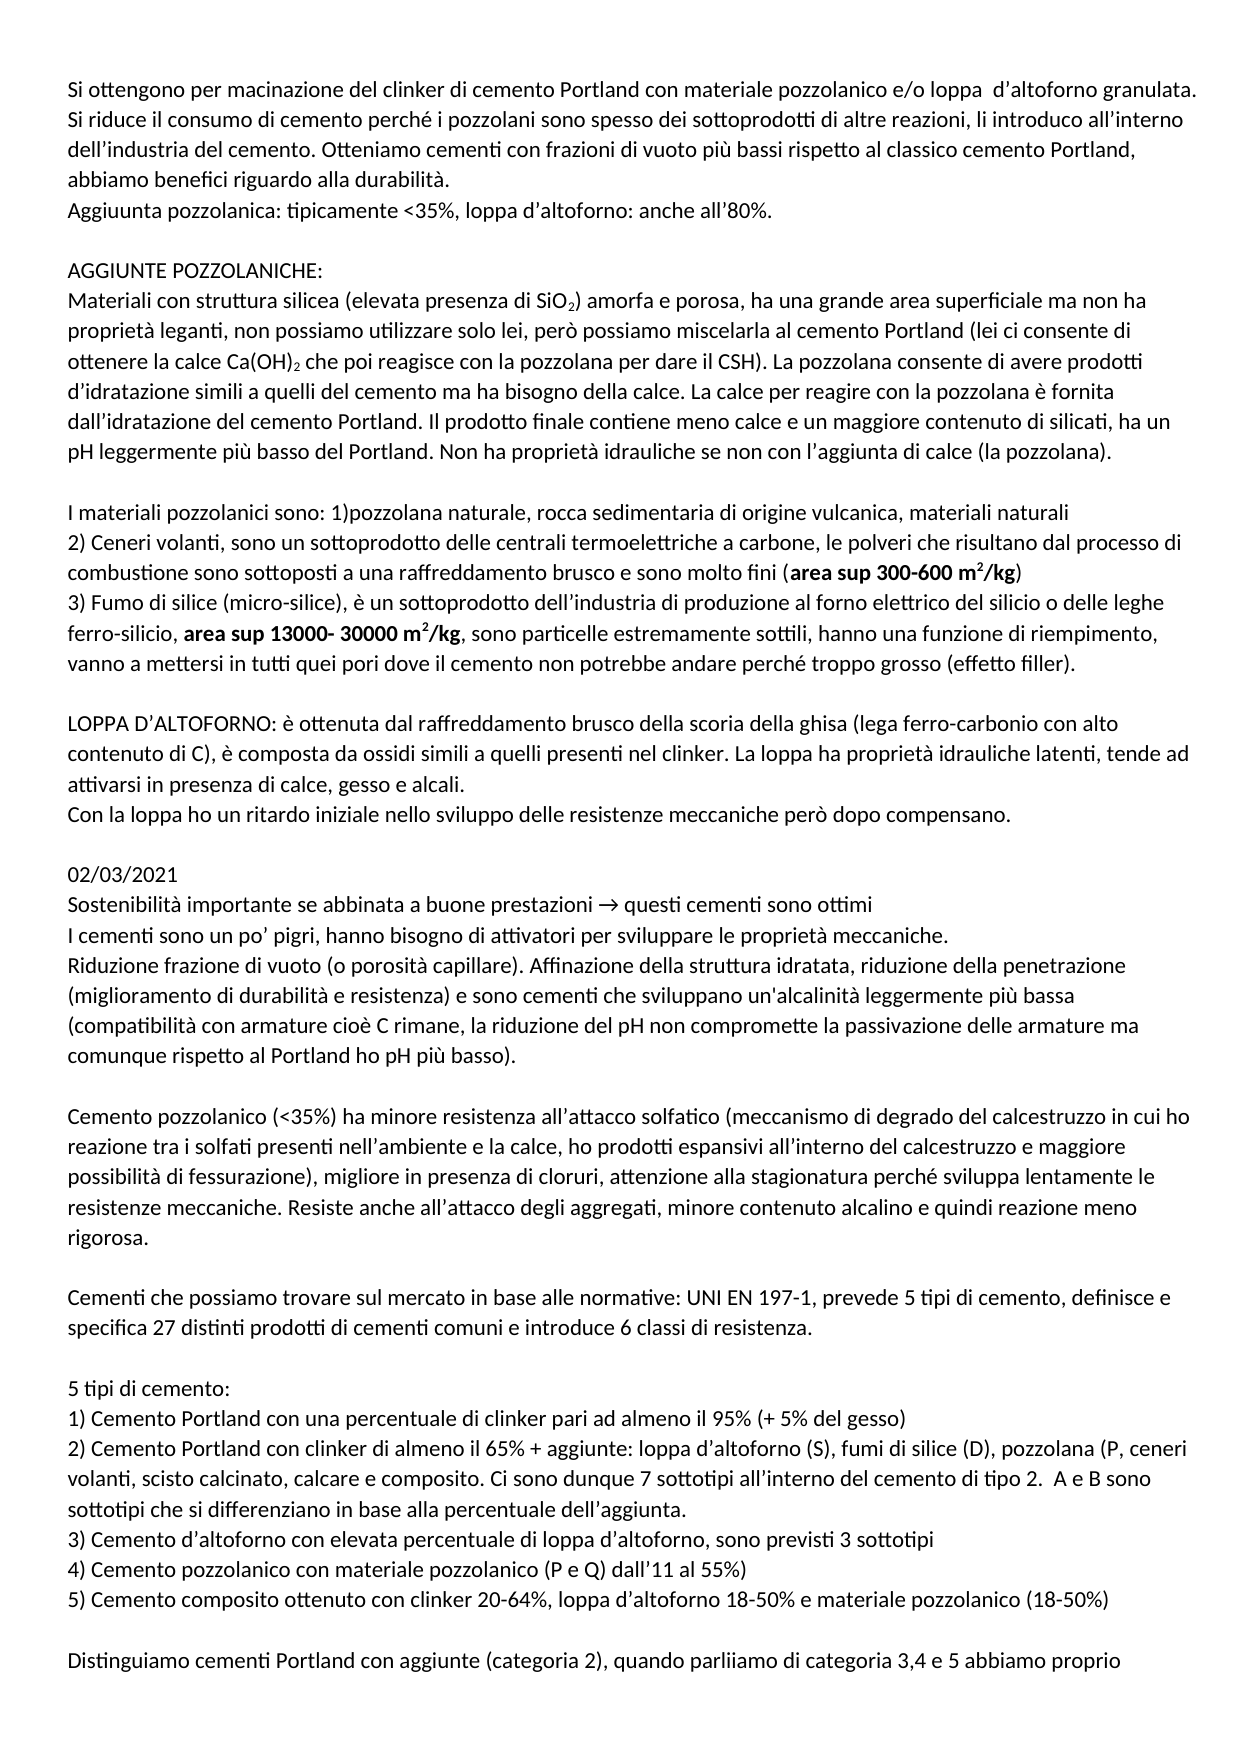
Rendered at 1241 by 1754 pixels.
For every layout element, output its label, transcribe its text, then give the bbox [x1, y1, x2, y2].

text Si ottengono per macinazione del clinker di cemento Portland con materiale pozzolanico e/o loppa d’altoforno granulata. Si riduce il consumo di cemento perché i pozzolani sono spesso dei sottoprodotti di altre reazioni, li introduco all’interno dell’industria del cemento. Otteniamo cementi con frazioni di vuoto più bassi rispetto al classico cemento Portland, abbiamo benefici riguardo alla durabilità. Aggiuunta pozzolanica: tipicamente <35%, loppa d’altoforno: anche all’80%. AGGIUNTE POZZOLANICHE: Materiali con struttura silicea (elevata presenza di SiO2) amorfa e porosa, ha una grande area superficiale ma non ha proprietà leganti, non possiamo utilizzare solo lei, però possiamo miscelarla al cemento Portland (lei ci consente di ottenere la calce Ca(OH)2 che poi reagisce con la pozzolana per dare il CSH). La pozzolana consente di avere prodotti d’idratazione simili a quelli del cemento ma ha bisogno della calce. La calce per reagire con la pozzolana è fornita dall’idratazione del cemento Portland. Il prodotto finale contiene meno calce e un maggiore contenuto di silicati, ha un pH leggermente più basso del Portland. Non ha proprietà idrauliche se non con l’aggiunta di calce (la pozzolana). I materiali pozzolanici sono: 1)pozzolana naturale, rocca sedimentaria di origine vulcanica, materiali naturali 2) Ceneri volanti, sono un sottoprodotto delle centrali termoelettriche a carbone, le polveri che risultano dal processo di combustione sono sottoposti a una raffreddamento brusco e sono molto fini (area sup 300-600 m2/kg) 3) Fumo di silice (micro-silice), è un sottoprodotto dell’industria di produzione al forno elettrico del silicio o delle leghe ferro-silicio, area sup 13000- 30000 m2/kg, sono particelle estremamente sottili, hanno una funzione di riempimento, vanno a mettersi in tutti quei pori dove il cemento non potrebbe andare perché troppo grosso (effetto filler). LOPPA D’ALTOFORNO: è ottenuta dal raffreddamento brusco della scoria della ghisa (lega ferro-carbonio con alto contenuto di C), è composta da ossidi simili a quelli presenti nel clinker. La loppa ha proprietà idrauliche latenti, tende ad attivarsi in presenza di calce, gesso e alcali. Con la loppa ho un ritardo iniziale nello sviluppo delle resistenze meccaniche però dopo compensano. 02/03/2021 Sostenibilità importante se abbinata a buone prestazioni → questi cementi sono ottimi I cementi sono un po’ pigri, hanno bisogno di attivatori per sviluppare le proprietà meccaniche. Riduzione frazione di vuoto (o porosità capillare). Affinazione della struttura idratata, riduzione della penetrazione (miglioramento di durabilità e resistenza) e sono cementi che sviluppano un'alcalinità leggermente più bassa (compatibilità con armature cioè C rimane, la riduzione del pH non compromette la passivazione delle armature ma comunque rispetto al Portland ho pH più basso). Cemento pozzolanico (<35%) ha minore resistenza all’attacco solfatico (meccanismo di degrado del calcestruzzo in cui ho reazione tra i solfati presenti nell’ambiente e la calce, ho prodotti espansivi all’interno del calcestruzzo e maggiore possibilità di fessurazione), migliore in presenza di cloruri, attenzione alla stagionatura perché sviluppa lentamente le resistenze meccaniche. Resiste anche all’attacco degli aggregati, minore contenuto alcalino e quindi reazione meno rigorosa. Cementi che possiamo trovare sul mercato in base alle normative: UNI EN 197-1, prevede 5 tipi di cemento, definisce e specifica 27 distinti prodotti di cementi comuni e introduce 6 classi di resistenza. 5 tipi di cemento: 1) Cemento Portland con una percentuale di clinker pari ad almeno il 95% (+ 5% del gesso) 2) Cemento Portland con clinker di almeno il 65% + aggiunte: loppa d’altoforno (S), fumi di silice (D), pozzolana (P, ceneri volanti, scisto calcinato, calcare e composito. Ci sono dunque 7 sottotipi all’interno del cemento di tipo 2. A e B sono sottotipi che si differenziano in base alla percentuale dell’aggiunta. 3) Cemento d’altoforno con elevata percentuale di loppa d’altoforno, sono previsti 3 sottotipi 4) Cemento pozzolanico con materiale pozzolanico (P e Q) dall’11 al 55%) 5) Cemento composito ottenuto con clinker 20-64%, loppa d’altoforno 18-50% e materiale pozzolanico (18-50%) Distinguiamo cementi Portland con aggiunte (categoria 2), quando parliiamo di categoria 3,4 e 5 abbiamo proprio [67, 75, 1201, 1674]
